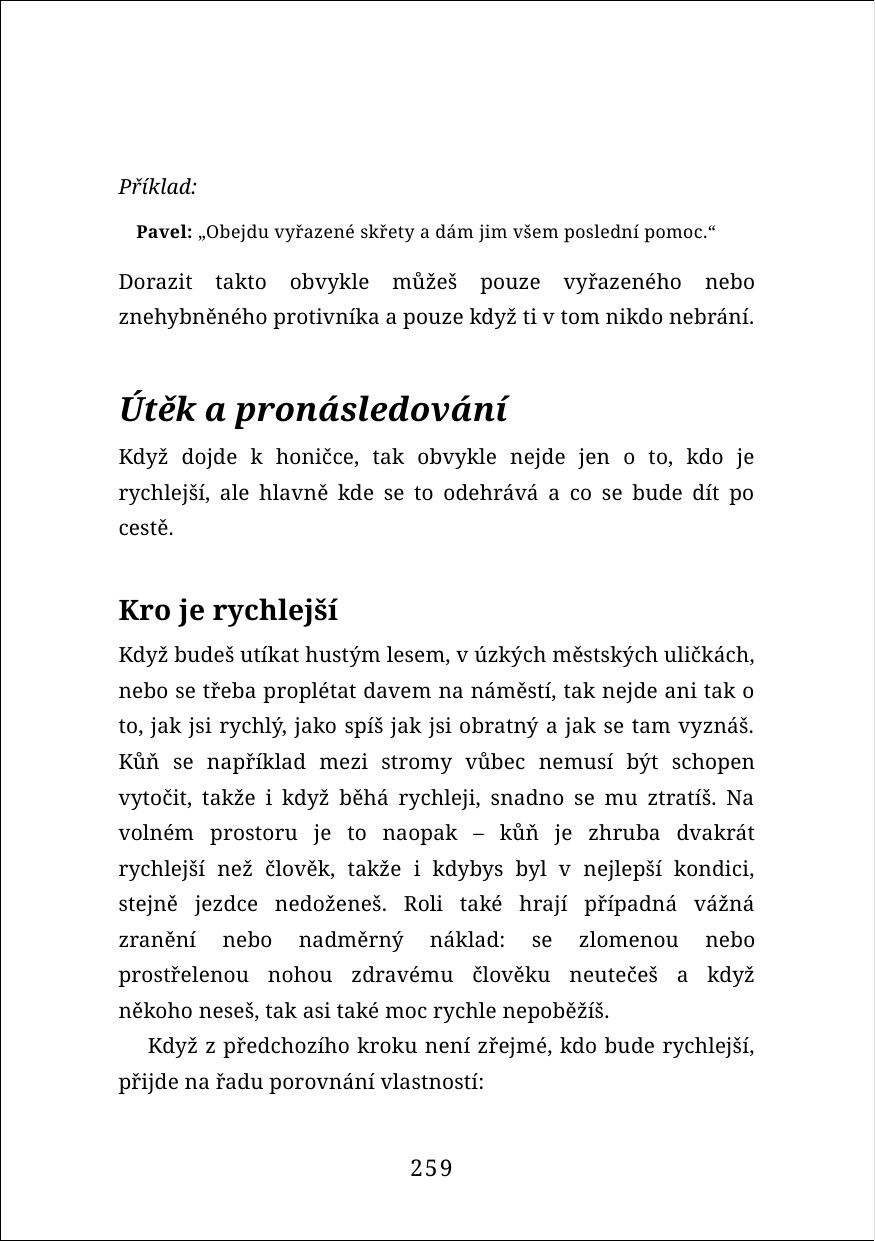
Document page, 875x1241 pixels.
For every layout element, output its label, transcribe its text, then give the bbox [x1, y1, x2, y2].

text Když dojde k honičce, tak obvykle nejde jen o to, kdo je rychlejší, ale hlavně kde se to odehrává a co se bude dít po cestě. [118, 442, 756, 542]
subtitle Útěk a pronásledování [118, 385, 756, 431]
text Pavel: „Obejdu vyřazené skřety a dám jim všem poslední pomoc.“ [136, 219, 756, 243]
text Když budeš utíkat hustým lesem, v úzkých městských uličkách, nebo se třeba proplétat davem na náměstí, tak nejde ani tak o to, jak jsi rychlý, jako spíš jak jsi obratný a jak se tam vyznáš. Kůň se například mezi stromy vůbec nemusí být schopen vytočit, takže i když běhá rychleji, snadno se mu ztratíš. Na volném prostoru je to naopak – kůň je zhruba dvakrát rychlejší než člověk, takže i kdybys byl v nejlepší kondici, stejně jezdce nedoženeš. Roli také hrají případná vážná zranění nebo nadměrný náklad: se zlomenou nebo prostřelenou nohou zdravému člověku neutečeš a když někoho neseš, tak asi také moc rychle nepoběžíš. Když z předchozího kroku není zřejmé, kdo bude rychlejší, přijde na řadu porovnání vlastností: [118, 641, 756, 1095]
text Dorazit takto obvykle můžeš pouze vyřazeného nebo znehybněného protivníka a pouze když ti v tom nikdo nebrání. [118, 267, 756, 331]
subtitle Kro je rychlejší [118, 590, 756, 629]
text Příklad: [118, 172, 756, 200]
